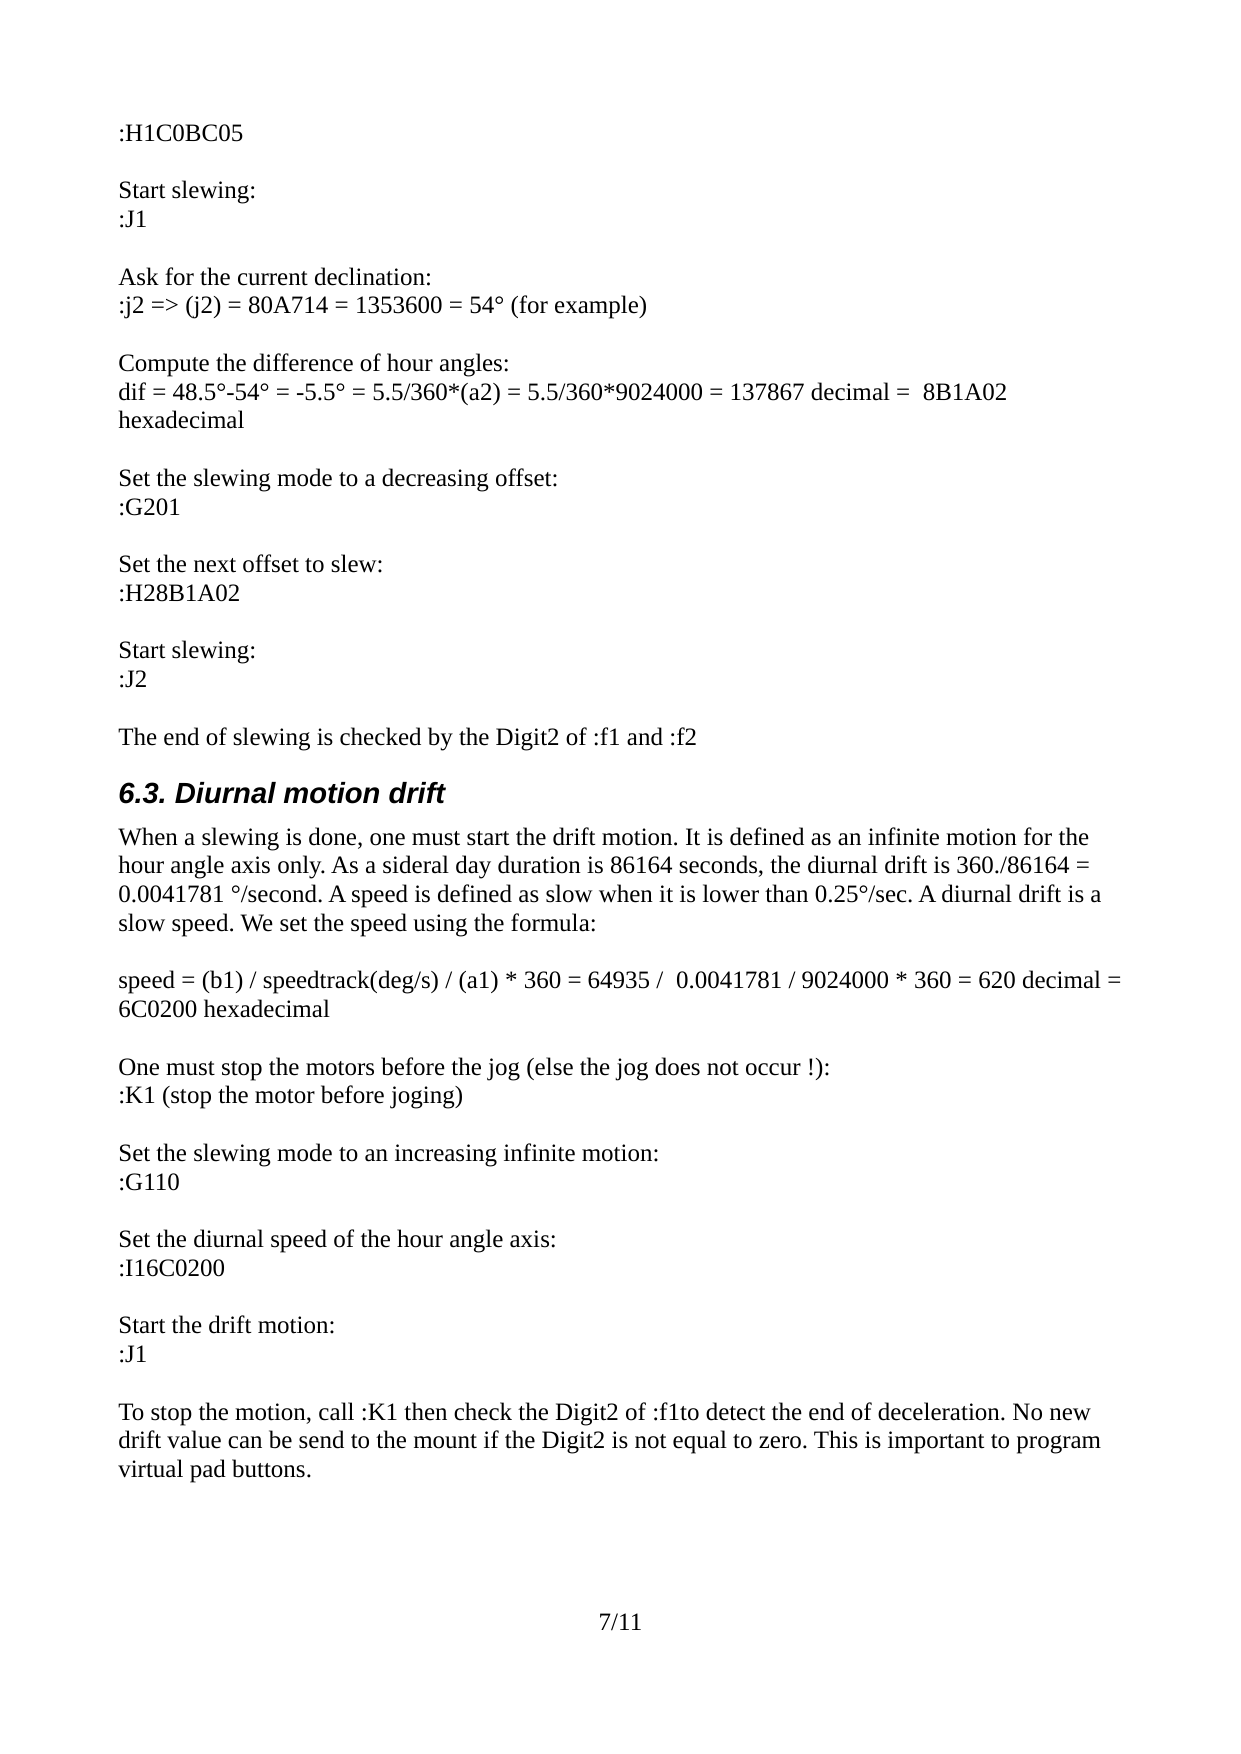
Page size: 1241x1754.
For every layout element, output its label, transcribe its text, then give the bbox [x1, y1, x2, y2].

text Set the next offset to slew: [118, 549, 1122, 578]
text dif = 48.5°-54° = -5.5° = 5.5/360*(a2) = 5.5/360*9024000 = 137867 decimal = 8B1A02 hexadecimal [118, 377, 1122, 434]
text The end of slewing is checked by the Digit2 of :f1 and :f2 [118, 722, 1122, 751]
text Set the slewing mode to an increasing infinite motion: [118, 1138, 1122, 1167]
text Start slewing: [118, 636, 1122, 664]
text :J1 [118, 1339, 1122, 1368]
text :H28B1A02 [118, 578, 1122, 607]
text :J2 [118, 664, 1122, 693]
text Set the diurnal speed of the hour angle axis: [118, 1224, 1122, 1253]
text :K1 (stop the motor before joging) [118, 1080, 1122, 1109]
text Set the slewing mode to a decreasing offset: [118, 463, 1122, 492]
text Start slewing: [118, 176, 1122, 204]
text When a slewing is done, one must start the drift motion. It is defined as an infinite motion for the hour angle axis only. As a sideral day duration is 86164 seconds, the diurnal drift is 360./86164 = 0.0041781 °/second. A speed is defined as slow when it is lower than 0.25°/sec. A diurnal drift is a slow speed. We set the speed using the formula: [118, 822, 1122, 937]
text :j2 => (j2) = 80A714 = 1353600 = 54° (for example) [118, 291, 1122, 319]
text Ask for the current declination: [118, 262, 1122, 291]
text Compute the difference of hour angles: [118, 348, 1122, 377]
subtitle 6.3. Diurnal motion drift [118, 776, 1122, 809]
text :J1 [118, 204, 1122, 233]
text :G110 [118, 1167, 1122, 1195]
text To stop the motion, call :K1 then check the Digit2 of :f1to detect the end of deceleration. No new drift value can be send to the mount if the Digit2 is not equal to zero. This is important to program virtual pad buttons. [118, 1397, 1122, 1483]
text Start the drift motion: [118, 1310, 1122, 1339]
text :I16C0200 [118, 1253, 1122, 1282]
text One must stop the motors before the jog (else the jog does not occur !): [118, 1052, 1122, 1080]
text speed = (b1) / speedtrack(deg/s) / (a1) * 360 = 64935 / 0.0041781 / 9024000 * 360 = 620 decimal = 6C0200 hexadecimal [118, 965, 1122, 1023]
text :H1C0BC05 [118, 118, 1122, 147]
text :G201 [118, 492, 1122, 521]
